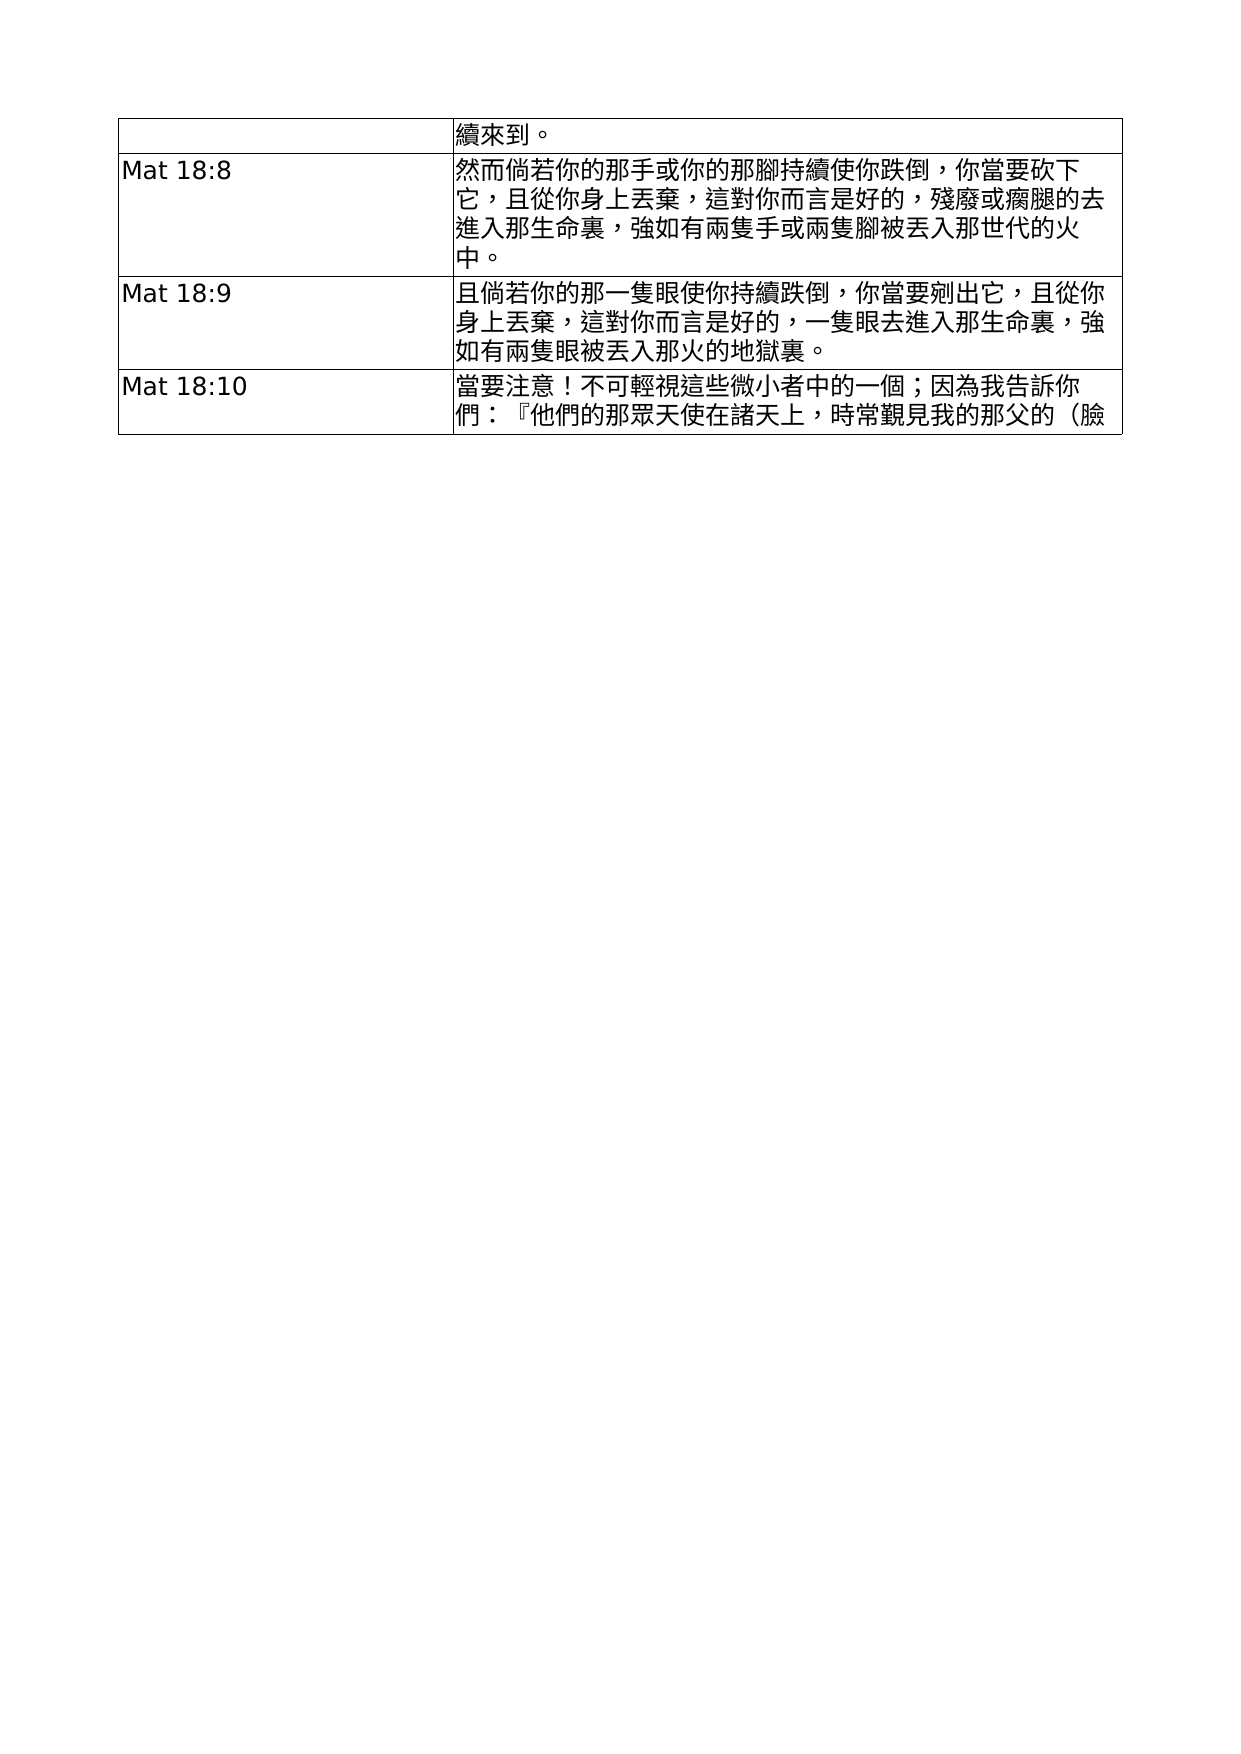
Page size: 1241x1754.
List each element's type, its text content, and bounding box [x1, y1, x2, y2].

table_cell 續來到。 [454, 119, 1122, 153]
table_cell Mat 18:8 [119, 154, 453, 276]
table_cell [119, 119, 453, 153]
table_cell Mat 18:9 [119, 277, 453, 369]
table_cell Mat 18:10 [119, 370, 453, 433]
table_cell 且倘若你的那一隻眼使你持續跌倒，你當要剜出它，且從你身上丟棄，這對你而言是好的，一隻眼去進入那生命裏，強如有兩隻眼被丟入那火的地獄裏。 [454, 277, 1122, 369]
table_cell 當要注意！不可輕視這些微小者中的一個；因為我告訴你們：『他們的那眾天使在諸天上，時常覲見我的那父的（臉 [454, 370, 1122, 433]
table_cell 然而倘若你的那手或你的那腳持續使你跌倒，你當要砍下它，且從你身上丟棄，這對你而言是好的，殘廢或瘸腿的去進入那生命裏，強如有兩隻手或兩隻腳被丟入那世代的火中。 [454, 154, 1122, 276]
